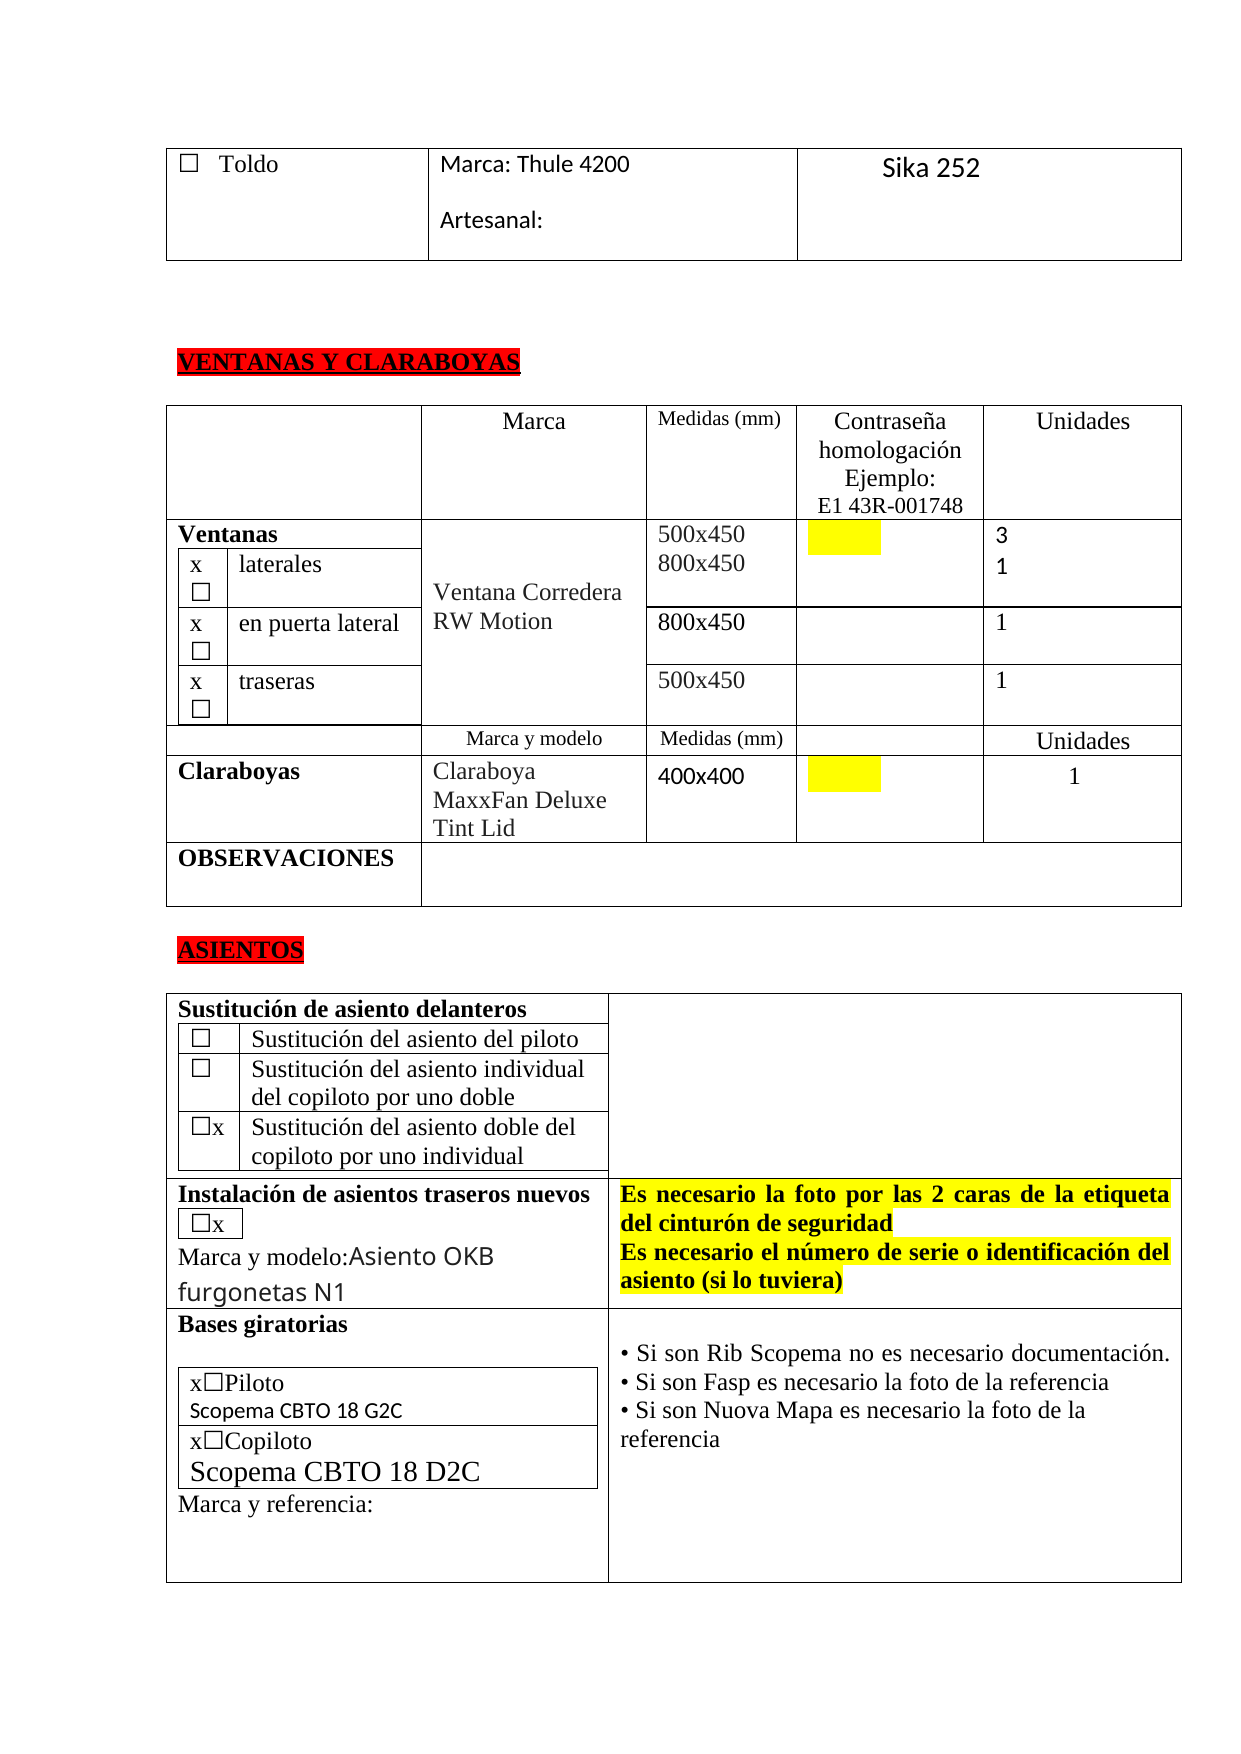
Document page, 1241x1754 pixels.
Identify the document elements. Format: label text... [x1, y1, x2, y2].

table_header Sustitución del asiento del piloto [240, 1024, 608, 1053]
table_cell [167, 726, 421, 755]
table_cell Bases giratorias Marca y referencia: [167, 1309, 608, 1582]
table_cell Medidas (mm) [647, 726, 796, 755]
table_header Sustitución de asiento delanteros [167, 994, 608, 1178]
table_header [167, 406, 421, 518]
table_header ☐x [179, 1209, 242, 1238]
table_cell 500x450 [647, 665, 796, 725]
table_cell [797, 756, 983, 842]
table_cell 3 1 [984, 520, 1181, 606]
table_cell 400x400 [647, 756, 796, 842]
table_cell ☐x [179, 1112, 239, 1170]
table_header ☐ [179, 1024, 239, 1053]
table_cell [797, 520, 983, 606]
table_cell Claraboya MaxxFan Deluxe Tint Lid [422, 756, 646, 842]
table_cell ☐ [179, 1054, 239, 1111]
table_cell Claraboyas [167, 756, 421, 842]
table_cell 1 [984, 665, 1181, 725]
table_cell Ventanas [167, 520, 421, 725]
table_cell x☐Copiloto Scopema CBTO 18 D2C [179, 1426, 597, 1488]
table_cell Es necesario la foto por las 2 caras de la etiqueta del cinturón de seguridad Es necesario el número de serie o identificación del asiento (si lo tuviera) [609, 1179, 1181, 1308]
table_header Medidas (mm) [647, 406, 796, 518]
table_cell x☐ [179, 608, 227, 665]
table_cell Sika 252 [798, 149, 1181, 260]
table_cell ☐ Toldo [167, 149, 428, 260]
table_cell 800x450 [647, 608, 796, 664]
table_cell traseras [228, 666, 421, 724]
table_header laterales [228, 549, 421, 607]
table_cell Sustitución del asiento individual del copiloto por uno doble [240, 1054, 608, 1111]
table_header [609, 994, 1181, 1178]
table_cell • Si son Rib Scopema no es necesario documentación. • Si son Fasp es necesario la foto de la referencia • Si son Nuova Mapa es necesario la foto de la referencia [609, 1309, 1181, 1582]
table_header Unidades [984, 406, 1181, 518]
table_header x☐Piloto Scopema CBTO 18 G2C [179, 1368, 597, 1425]
table_cell OBSERVACIONES [167, 843, 421, 906]
table_cell [797, 608, 983, 664]
table_cell Unidades [984, 726, 1181, 755]
table_header Marca [422, 406, 646, 518]
table_cell 1 [984, 608, 1181, 664]
table_cell Marca: Thule 4200 Artesanal: [429, 149, 797, 260]
table_cell Sustitución del asiento doble del copiloto por uno individual [240, 1112, 608, 1170]
table_cell Instalación de asientos traseros nuevos Marca y modelo:Asiento OKB furgonetas N1 [167, 1179, 608, 1308]
text ASIENTOS [177, 936, 1063, 964]
table_cell [422, 843, 1181, 906]
table_cell 1 [984, 756, 1181, 842]
table_cell Marca y modelo [422, 726, 646, 755]
table_cell en puerta lateral [228, 608, 421, 665]
table_cell Ventana Corredera RW Motion [422, 520, 646, 725]
table_cell 500x450 800x450 [647, 520, 796, 606]
table_header Contraseña homologación Ejemplo: E1 43R-001748 [797, 406, 983, 518]
table_cell [797, 726, 983, 755]
table_cell x☐ [179, 666, 227, 724]
table_cell [797, 665, 983, 725]
table_header x☐ [179, 549, 227, 607]
text VENTANAS Y CLARABOYAS [177, 347, 1063, 376]
